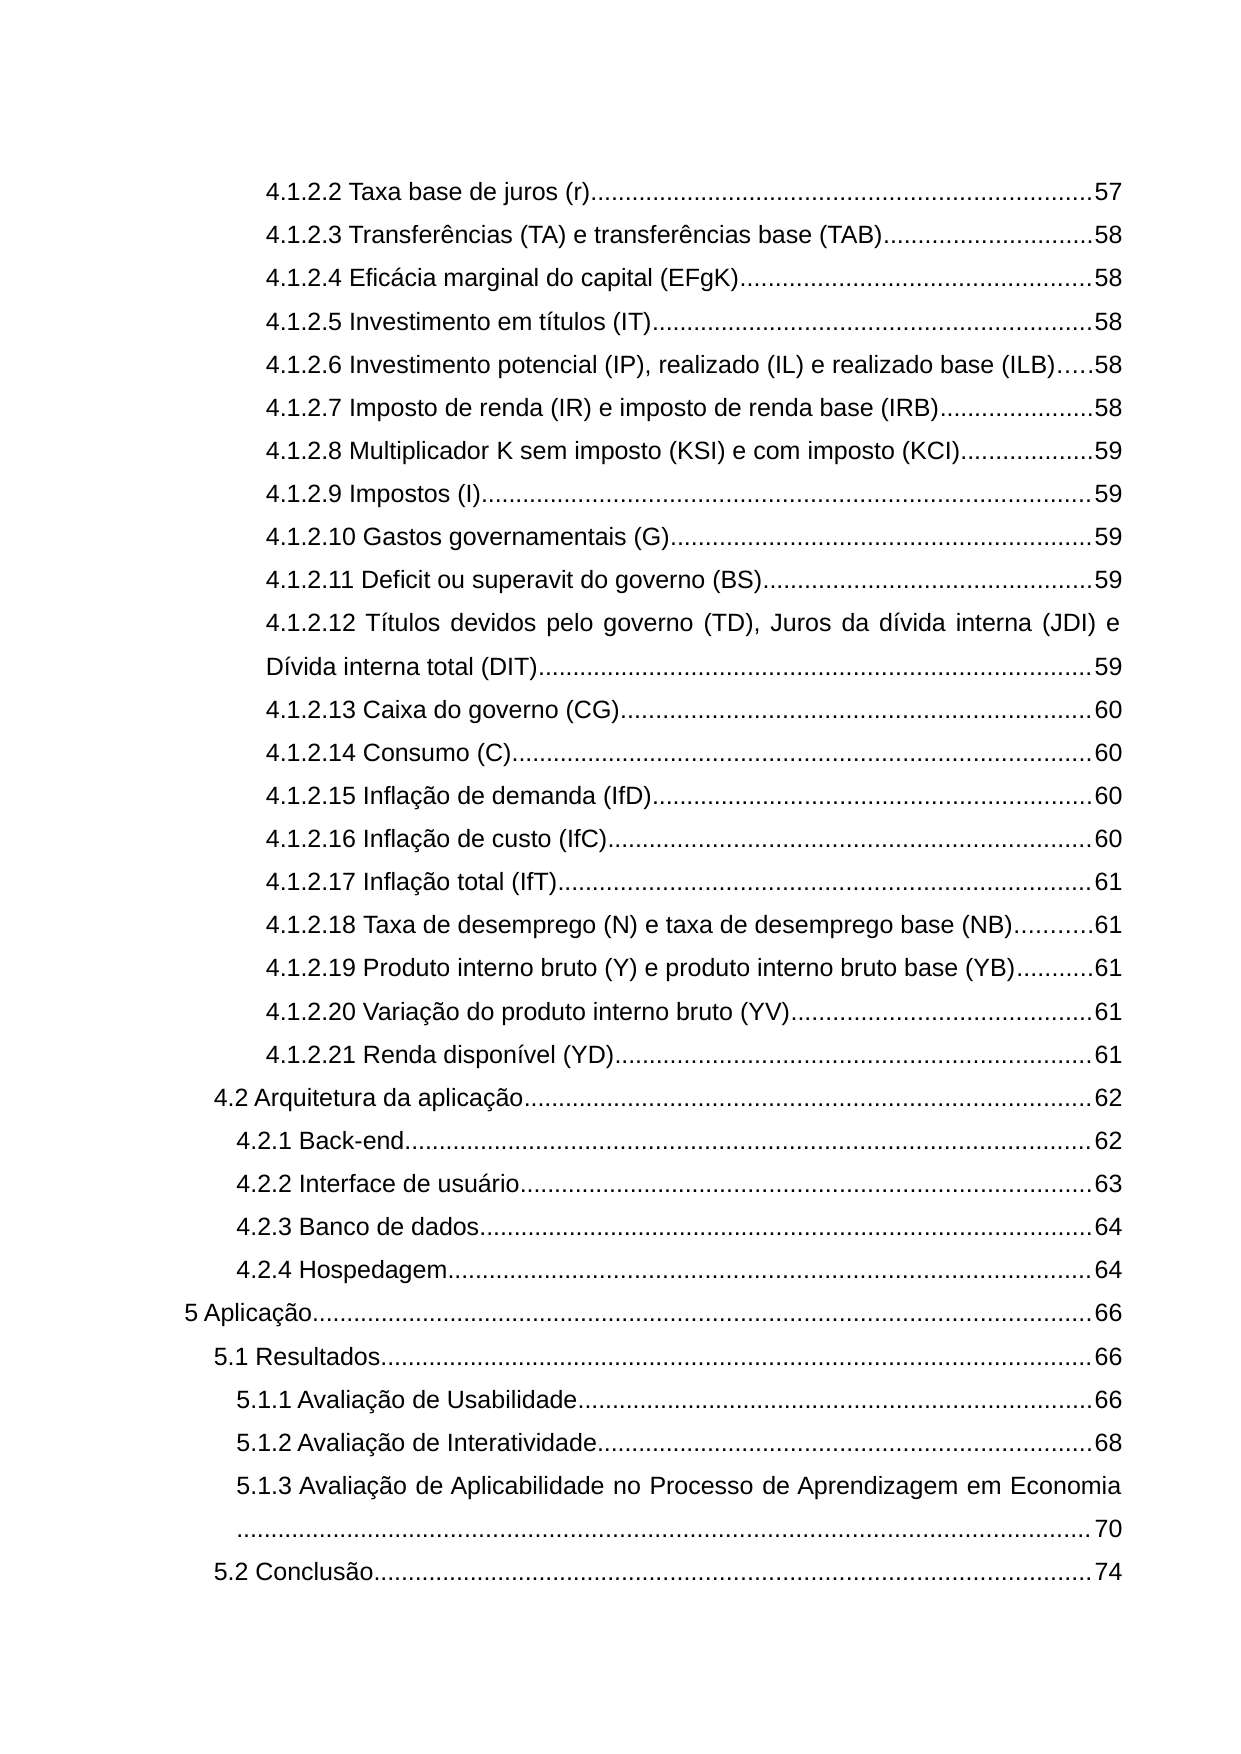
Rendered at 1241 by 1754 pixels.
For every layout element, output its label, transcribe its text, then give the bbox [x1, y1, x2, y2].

text 4.1.2.8 Multiplicador K sem imposto (KSI) e com imposto (KCI) 59 [266, 436, 1122, 465]
text 4.1.2.12 Títulos devidos pelo governo (TD), Juros da dívida interna (JDI) e Dívida interna total (DIT) 59 [266, 608, 1122, 680]
text 4.1.2.18 Taxa de desemprego (N) e taxa de desemprego base (NB) 61 [266, 910, 1122, 939]
text 4.1.2.4 Eficácia marginal do capital (EFgK) 58 [266, 263, 1122, 292]
text 4.2.3 Banco de dados 64 [236, 1212, 1122, 1241]
text 4.2.4 Hospedagem 64 [236, 1255, 1122, 1284]
text 4.1.2.13 Caixa do governo (CG) 60 [266, 695, 1122, 723]
text 5.1 Resultados 66 [207, 1342, 1122, 1370]
text 4.2.1 Back-end 62 [236, 1126, 1122, 1155]
text 4.1.2.17 Inflação total (IfT) 61 [266, 867, 1122, 896]
text 4.1.2.2 Taxa base de juros (r) 57 [266, 177, 1122, 206]
text 5.2 Conclusão 74 [207, 1557, 1122, 1586]
text 4.1.2.11 Deficit ou superavit do governo (BS) 59 [266, 565, 1122, 594]
text 5 Aplicação 66 [177, 1298, 1122, 1327]
text 4.1.2.5 Investimento em títulos (IT) 58 [266, 307, 1122, 335]
text 4.2 Arquitetura da aplicação 62 [207, 1083, 1122, 1112]
text 4.1.2.14 Consumo (C) 60 [266, 738, 1122, 767]
text 4.2.2 Interface de usuário 63 [236, 1169, 1122, 1198]
text 4.1.2.9 Impostos (I) 59 [266, 479, 1122, 508]
text 5.1.2 Avaliação de Interatividade 68 [236, 1428, 1122, 1457]
text 4.1.2.20 Variação do produto interno bruto (YV) 61 [266, 997, 1122, 1025]
text 4.1.2.10 Gastos governamentais (G) 59 [266, 522, 1122, 551]
text 5.1.1 Avaliação de Usabilidade 66 [236, 1385, 1122, 1413]
text 4.1.2.3 Transferências (TA) e transferências base (TAB) 58 [266, 220, 1122, 249]
text 4.1.2.21 Renda disponível (YD) 61 [266, 1040, 1122, 1068]
text 4.1.2.15 Inflação de demanda (IfD) 60 [266, 781, 1122, 810]
text 4.1.2.19 Produto interno bruto (Y) e produto interno bruto base (YB) 61 [266, 953, 1122, 982]
text 5.1.3 Avaliação de Aplicabilidade no Processo de Aprendizagem em Economia 70 [236, 1471, 1122, 1543]
text 4.1.2.6 Investimento potencial (IP), realizado (IL) e realizado base (ILB) 58 [266, 350, 1122, 378]
text 4.1.2.16 Inflação de custo (IfC) 60 [266, 824, 1122, 853]
text 4.1.2.7 Imposto de renda (IR) e imposto de renda base (IRB) 58 [266, 393, 1122, 422]
